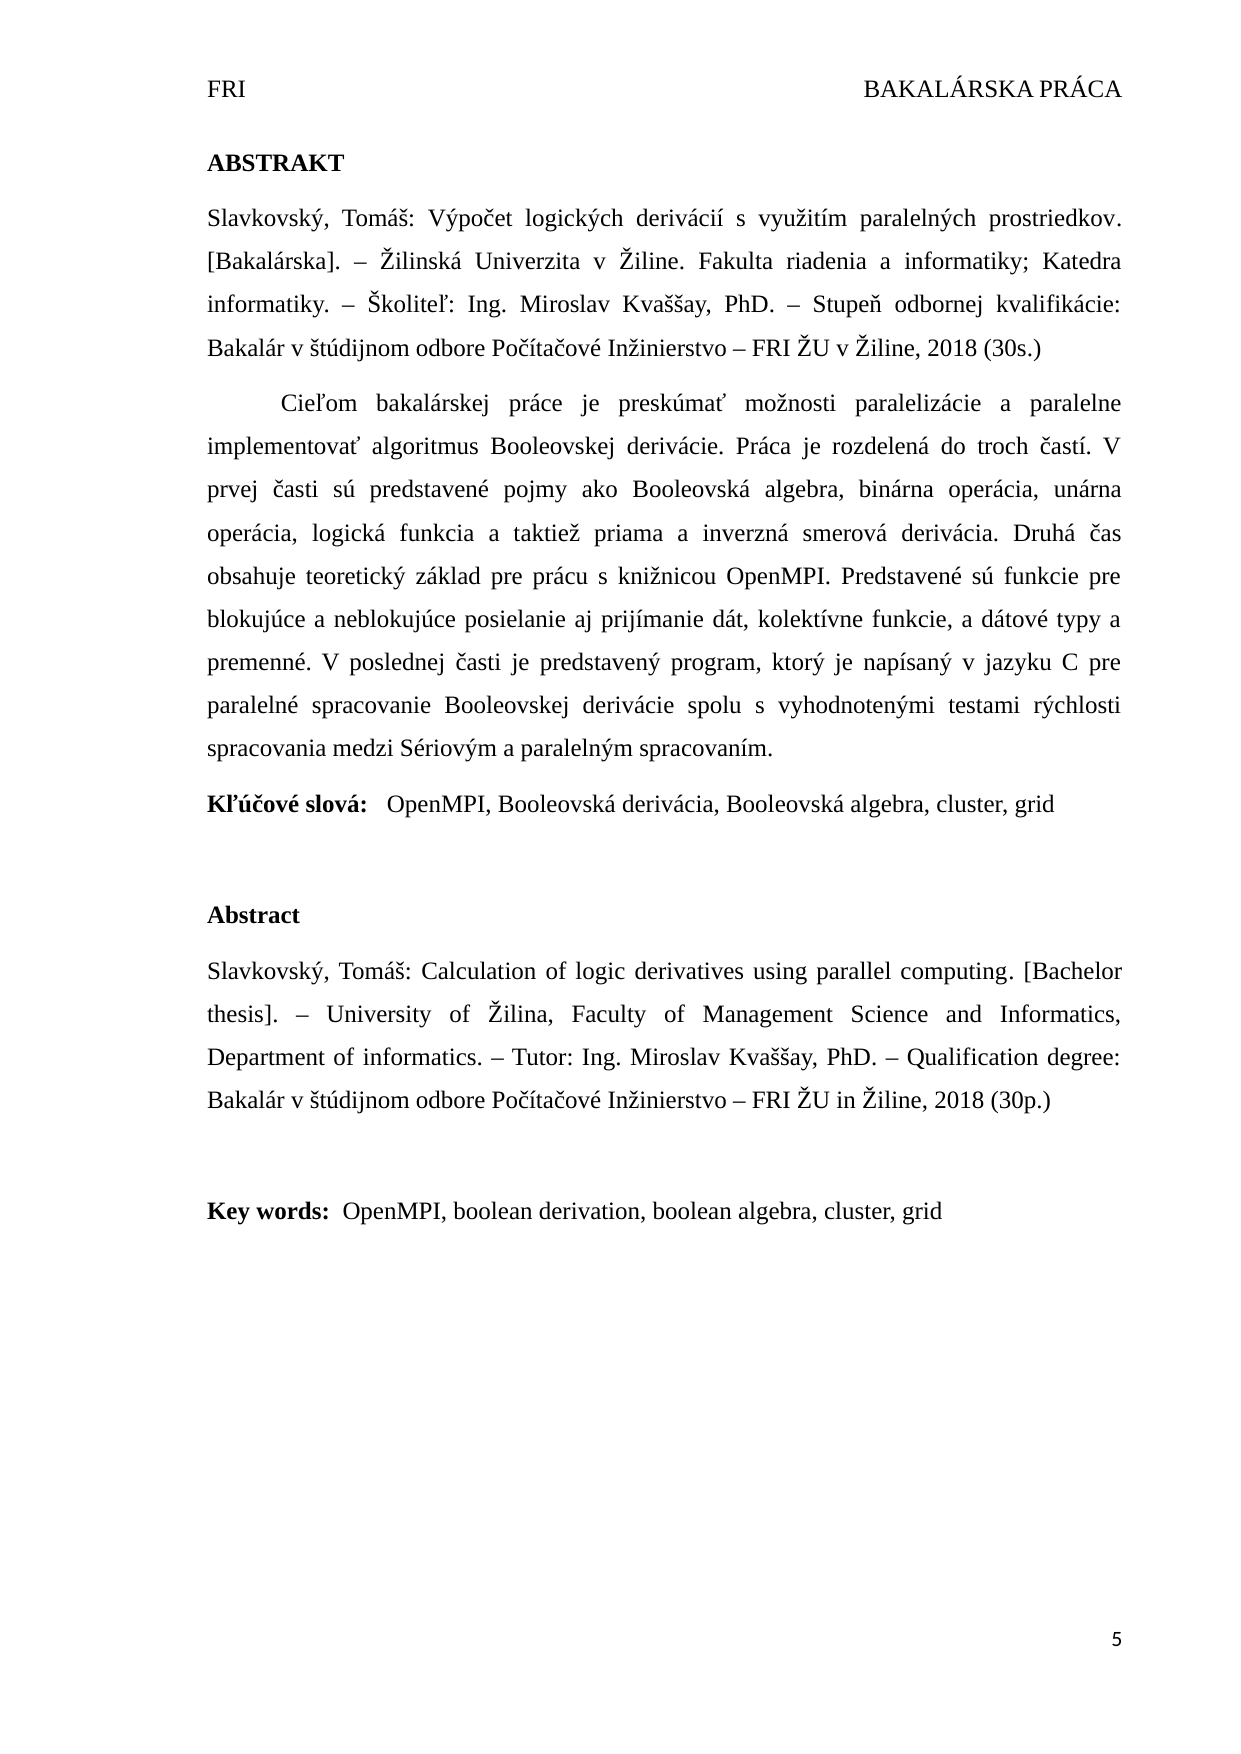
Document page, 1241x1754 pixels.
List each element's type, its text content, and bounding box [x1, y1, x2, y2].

text Cieľom bakalárskej práce je preskúmať možnosti paralelizácie a paralelne implementovať algoritmus Booleovskej derivácie. Práca je rozdelená do troch častí. V prvej časti sú predstavené pojmy ako Booleovská algebra, binárna operácia, unárna operácia, logická funkcia a taktiež priama a inverzná smerová derivácia. Druhá čas obsahuje teoretický základ pre prácu s knižnicou OpenMPI. Predstavené sú funkcie pre blokujúce a neblokujúce posielanie aj prijímanie dát, kolektívne funkcie, a dátové typy a premenné. V poslednej časti je predstavený program, ktorý je napísaný v jazyku C pre paralelné spracovanie Booleovskej derivácie spolu s vyhodnotenými testami rýchlosti spracovania medzi Sériovým a paralelným spracovaním. [207, 388, 1122, 762]
text Abstract [207, 900, 1122, 929]
text ABSTRAKT [207, 148, 1122, 176]
text Kľúčové slová: OpenMPI, Booleovská derivácia, Booleovská algebra, cluster, grid [207, 789, 1122, 818]
text Slavkovský, Tomáš: Calculation of logic derivatives using parallel computing. [Bachelor thesis]. – University of Žilina, Faculty of Management Science and Informatics, Department of informatics. – Tutor: Ing. Miroslav Kvaššay, PhD. – Qualification degree: Bakalár v štúdijnom odbore Počítačové Inžinierstvo – FRI ŽU in Žiline, 2018 (30p.) [207, 956, 1122, 1114]
text Slavkovský, Tomáš: Výpočet logických derivácií s využitím paralelných prostriedkov. [Bakalárska]. – Žilinská Univerzita v Žiline. Fakulta riadenia a informatiky; Katedra informatiky. – Školiteľ: Ing. Miroslav Kvaššay, PhD. – Stupeň odbornej kvalifikácie: Bakalár v štúdijnom odbore Počítačové Inžinierstvo – FRI ŽU v Žiline, 2018 (30s.) [207, 203, 1122, 361]
text Key words: OpenMPI, boolean derivation, boolean algebra, cluster, grid [207, 1196, 1122, 1225]
